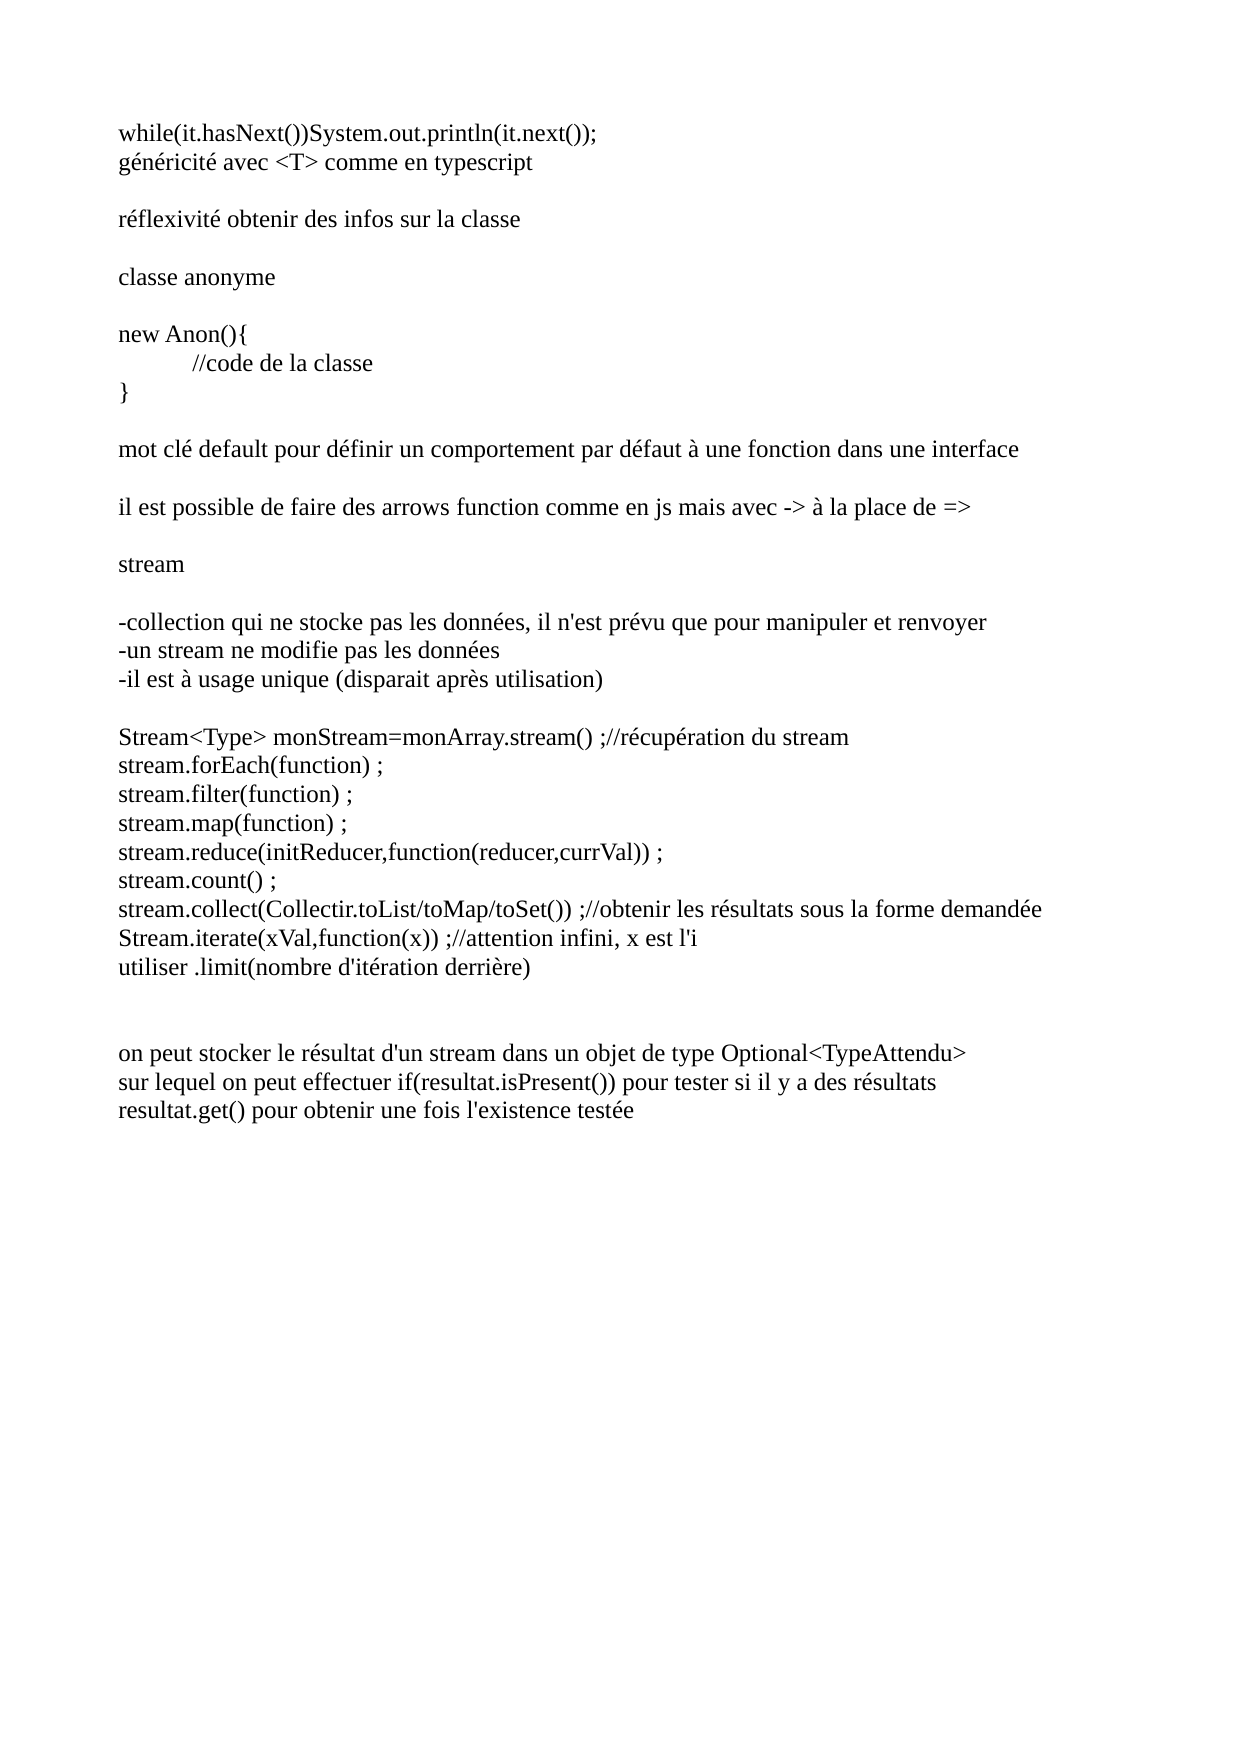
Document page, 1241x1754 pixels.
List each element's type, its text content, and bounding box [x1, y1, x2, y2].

text stream [118, 549, 1122, 578]
text classe anonyme [118, 262, 1122, 291]
text stream.forEach(function) ; [118, 751, 1122, 779]
text sur lequel on peut effectuer if(resultat.isPresent()) pour tester si il y a des résultats [118, 1067, 1122, 1096]
text stream.count() ; [118, 866, 1122, 894]
text stream.reduce(initReducer,function(reducer,currVal)) ; [118, 837, 1122, 866]
text -il est à usage unique (disparait après utilisation) [118, 664, 1122, 693]
text resultat.get() pour obtenir une fois l'existence testée [118, 1096, 1122, 1124]
text il est possible de faire des arrows function comme en js mais avec -> à la place de => [118, 492, 1122, 521]
text mot clé default pour définir un comportement par défaut à une fonction dans une interface [118, 434, 1122, 463]
text //code de la classe [118, 348, 1122, 377]
text stream.collect(Collectir.toList/toMap/toSet()) ;//obtenir les résultats sous la forme demandée [118, 894, 1122, 923]
text while(it.hasNext())System.out.println(it.next()); [118, 118, 1122, 147]
text Stream.iterate(xVal,function(x)) ;//attention infini, x est l'i [118, 923, 1122, 952]
text stream.map(function) ; [118, 808, 1122, 837]
text } [118, 377, 1122, 406]
text on peut stocker le résultat d'un stream dans un objet de type Optional<TypeAttendu> [118, 1038, 1122, 1067]
text -un stream ne modifie pas les données [118, 636, 1122, 664]
text réflexivité obtenir des infos sur la classe [118, 204, 1122, 233]
text Stream<Type> monStream=monArray.stream() ;//récupération du stream [118, 722, 1122, 751]
text new Anon(){ [118, 319, 1122, 348]
text généricité avec <T> comme en typescript [118, 147, 1122, 176]
text -collection qui ne stocke pas les données, il n'est prévu que pour manipuler et renvoyer [118, 607, 1122, 636]
text utiliser .limit(nombre d'itération derrière) [118, 952, 1122, 981]
text stream.filter(function) ; [118, 779, 1122, 808]
